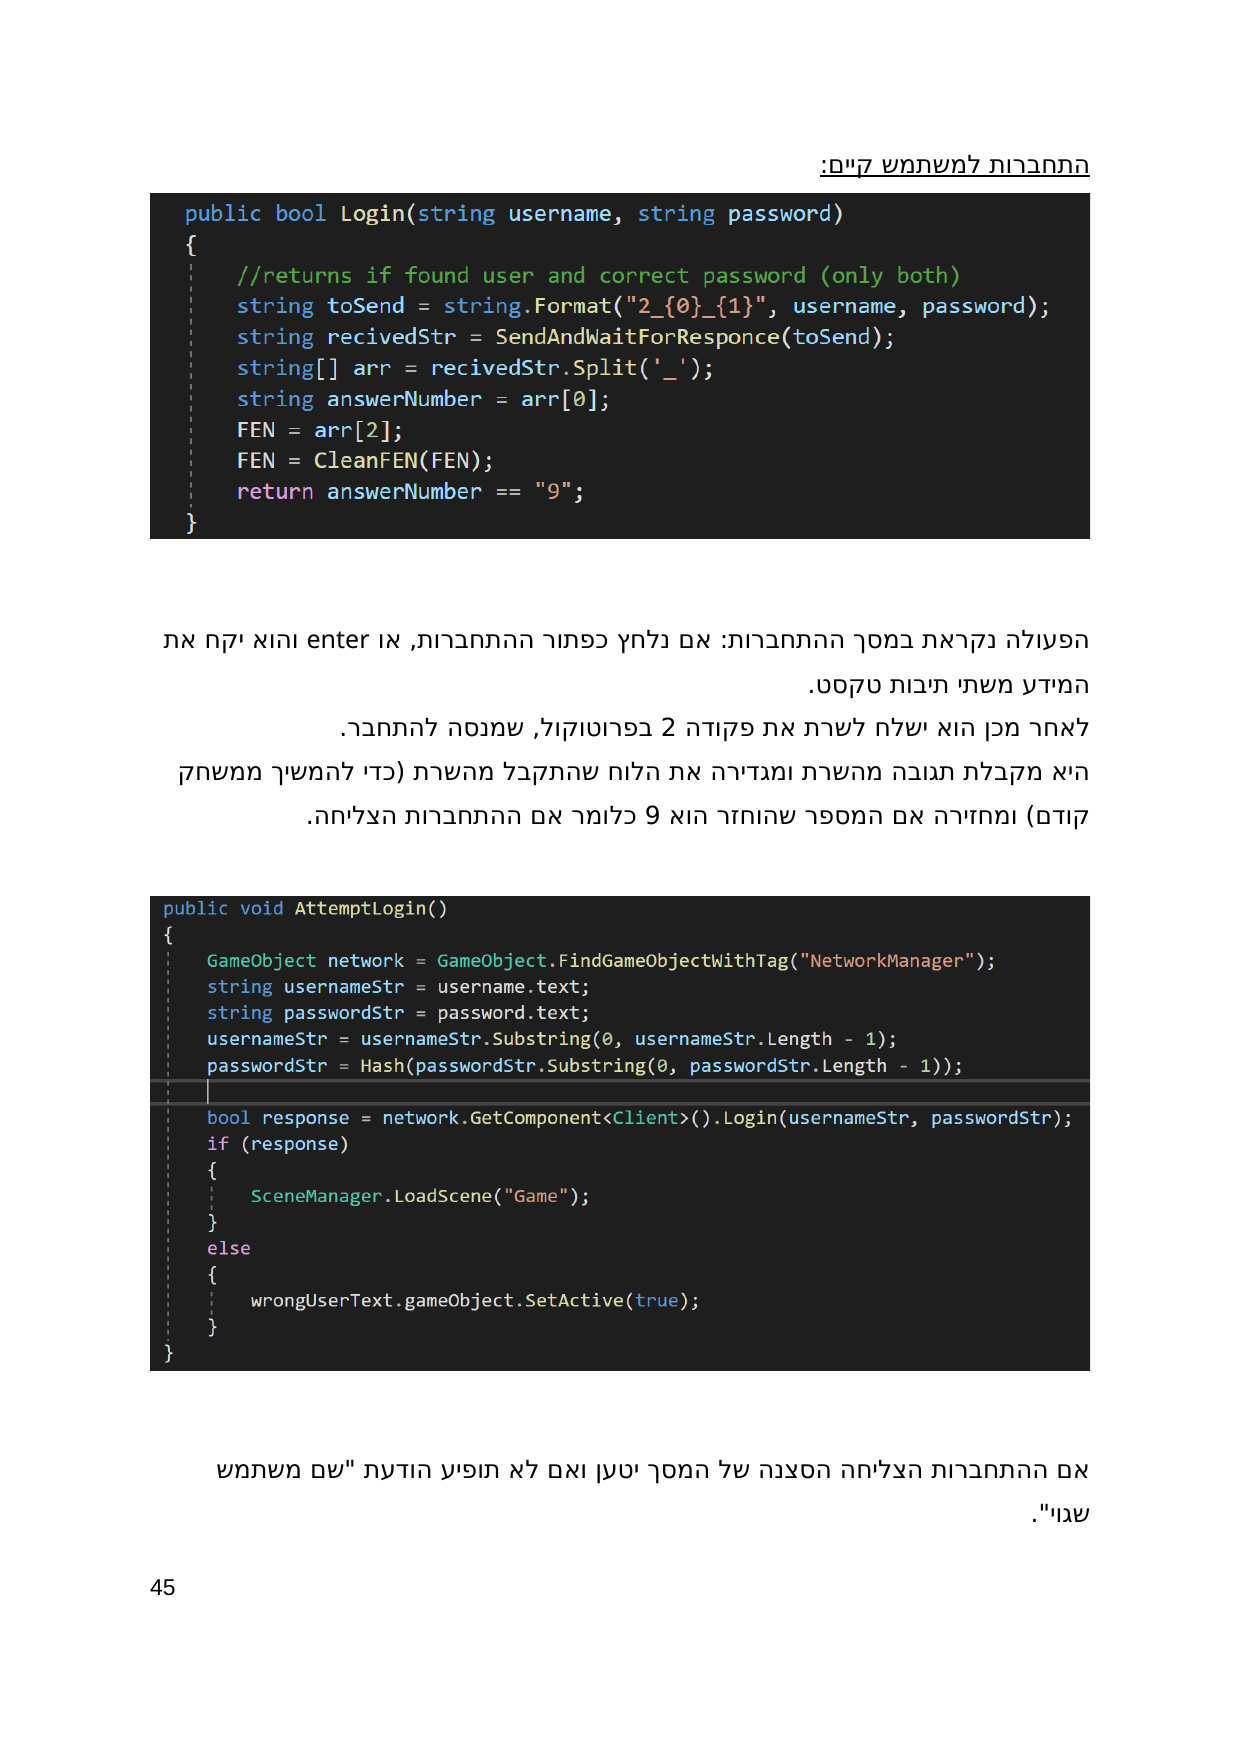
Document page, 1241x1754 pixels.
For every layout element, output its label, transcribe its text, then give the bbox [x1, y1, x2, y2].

picture [150, 193, 1091, 539]
text הפעולה נקראת במסך ההתחברות: אם נלחץ כפתור ההתחברות, או enter והוא יקח את המידע משתי תיבות טקסט. [150, 621, 1090, 699]
picture [150, 896, 1091, 1371]
text אם ההתחברות הצליחה הסצנה של המסך יטען ואם לא תופיע הודעת "שם משתמש שגוי". [150, 1456, 1090, 1528]
text היא מקבלת תגובה מהשרת ומגדירה את הלוח שהתקבל מהשרת (כדי להמשיך ממשחק קודם) ומחזירה אם המספר שהוחזר הוא 9 כלומר אם ההתחברות הצליחה. [150, 757, 1090, 830]
text התחברות למשתמש קיים: [150, 150, 1090, 179]
text לאחר מכן הוא ישלח לשרת את פקודה 2 בפרוטוקול, שמנסה להתחבר. [150, 714, 1090, 743]
